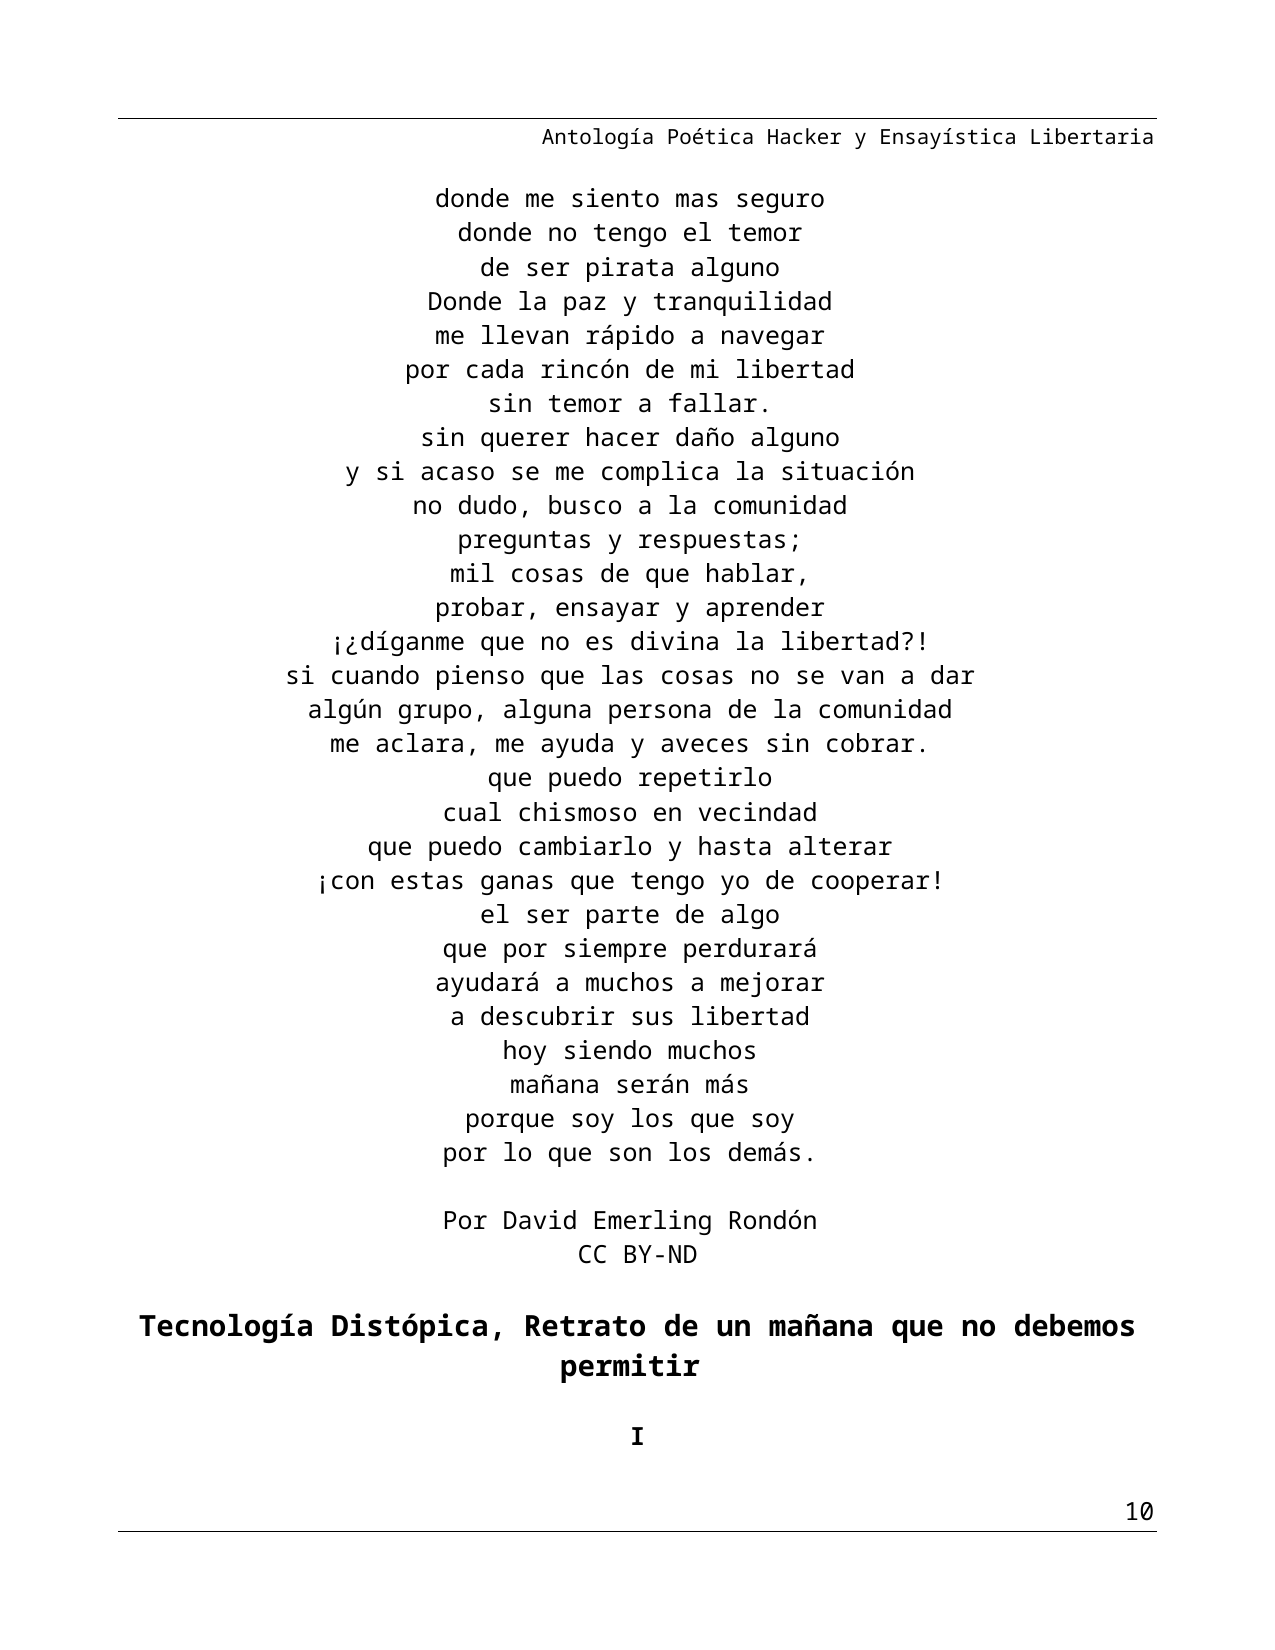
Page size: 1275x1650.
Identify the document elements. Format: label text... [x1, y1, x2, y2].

text me aclara, me ayuda y aveces sin cobrar. [121, 726, 1154, 760]
text ayudará a muchos a mejorar [121, 964, 1154, 998]
text sin querer hacer daño alguno [121, 419, 1154, 453]
text Por David Emerling Rondón [121, 1203, 1154, 1237]
text me llevan rápido a navegar [121, 317, 1154, 351]
text I [121, 1418, 1154, 1453]
text probar, ensayar y aprender [121, 590, 1154, 624]
text que puedo repetirlo [121, 760, 1154, 794]
text hoy siendo muchos [121, 1033, 1154, 1067]
text porque soy los que soy [121, 1101, 1154, 1135]
text cual chismoso en vecindad [121, 794, 1154, 828]
text que por siempre perdurará [121, 930, 1154, 964]
text Tecnología Distópica, Retrato de un mañana que no debemos permitir [121, 1305, 1154, 1384]
text si cuando pienso que las cosas no se van a dar [121, 658, 1154, 692]
text no dudo, busco a la comunidad [121, 488, 1154, 522]
text CC BY-ND [121, 1237, 1154, 1271]
text que puedo cambiarlo y hasta alterar [121, 828, 1154, 862]
text mil cosas de que hablar, [121, 556, 1154, 590]
text ¡con estas ganas que tengo yo de cooperar! [121, 862, 1154, 896]
text donde no tengo el temor [121, 215, 1154, 249]
text y si acaso se me complica la situación [121, 453, 1154, 488]
text a descubrir sus libertad [121, 998, 1154, 1033]
text sin temor a fallar. [121, 385, 1154, 419]
text preguntas y respuestas; [121, 522, 1154, 556]
text por lo que son los demás. [121, 1135, 1154, 1169]
text algún grupo, alguna persona de la comunidad [121, 692, 1154, 726]
text donde me siento mas seguro [121, 181, 1154, 215]
text por cada rincón de mi libertad [121, 351, 1154, 385]
text Donde la paz y tranquilidad [121, 283, 1154, 317]
text el ser parte de algo [121, 896, 1154, 930]
text ¡¿díganme que no es divina la libertad?! [121, 624, 1154, 658]
text mañana serán más [121, 1067, 1154, 1101]
text de ser pirata alguno [121, 249, 1154, 283]
